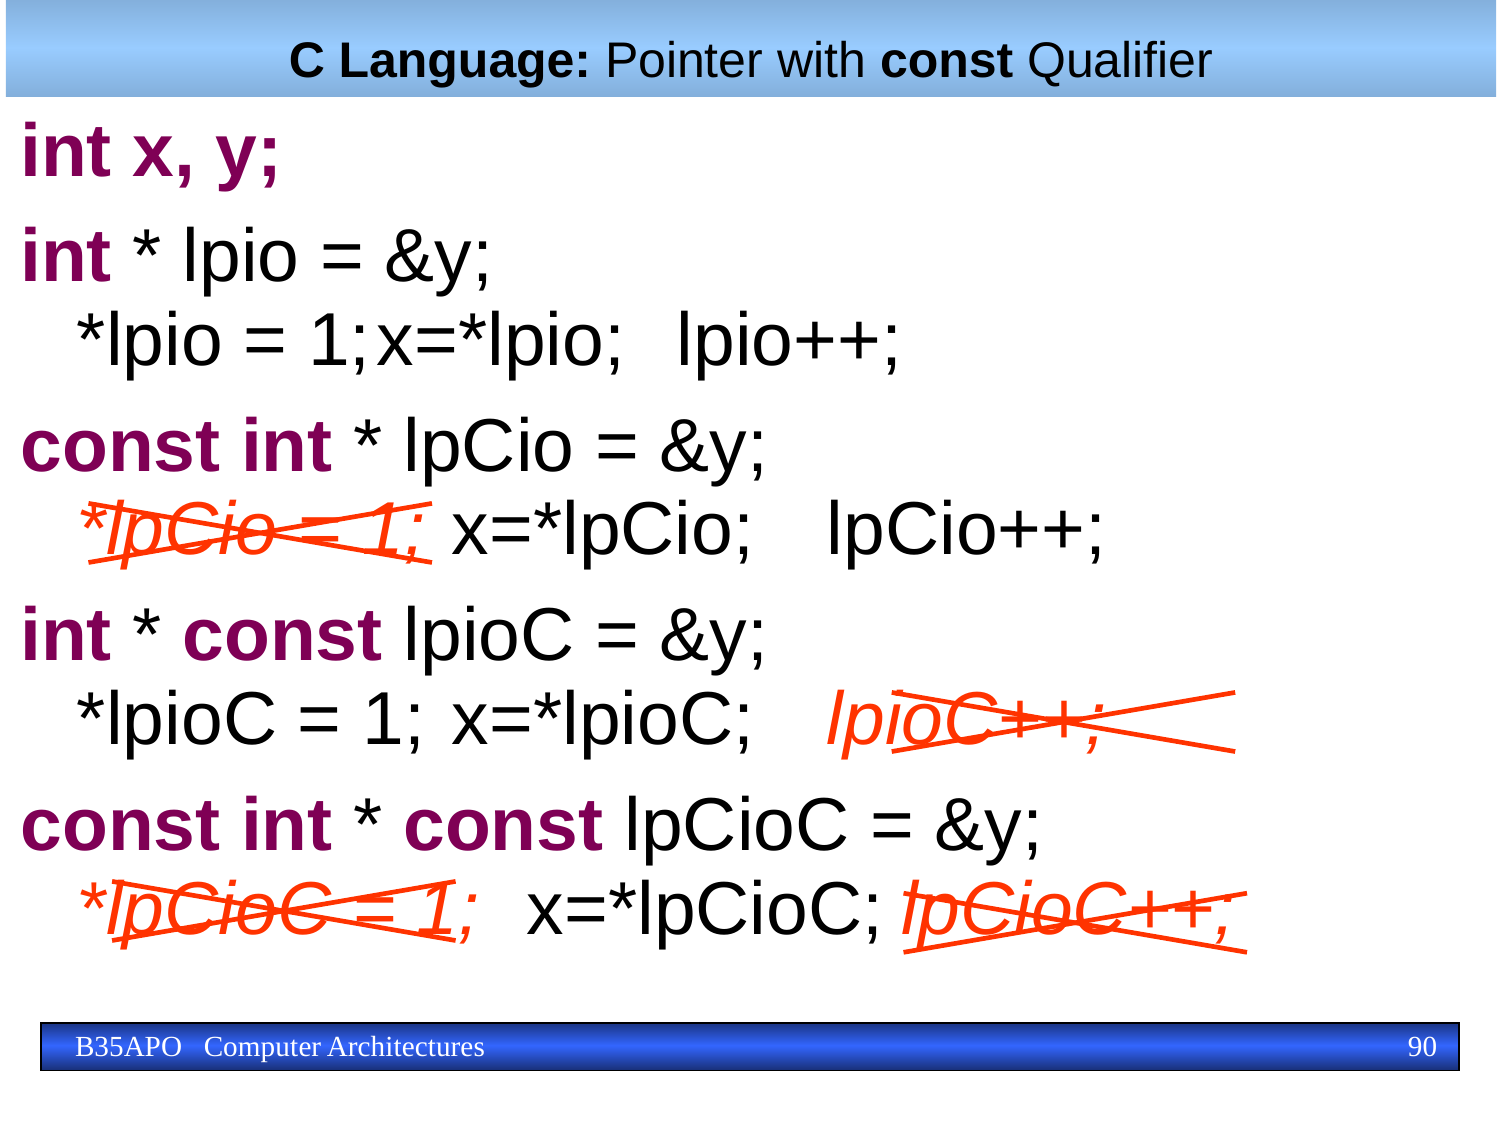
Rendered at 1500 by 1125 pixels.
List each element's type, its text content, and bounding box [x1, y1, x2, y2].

text_box C Language: Pointer with const Qualifier [5, 0, 1497, 97]
text_box int x, y; int * lpio = &y; *lpio = 1; x=*lpio; lpio++; const int * lpCio = &y; *lpCio = 1; x=*lpCio; lpCio++; int * const lpioC = &y; *lpioC = 1; x=*lpioC; lpioC++; const int * const lpCioC = &y; *lpCioC = 1; x=*lpCioC; lpCioC++; [5, 101, 1447, 991]
